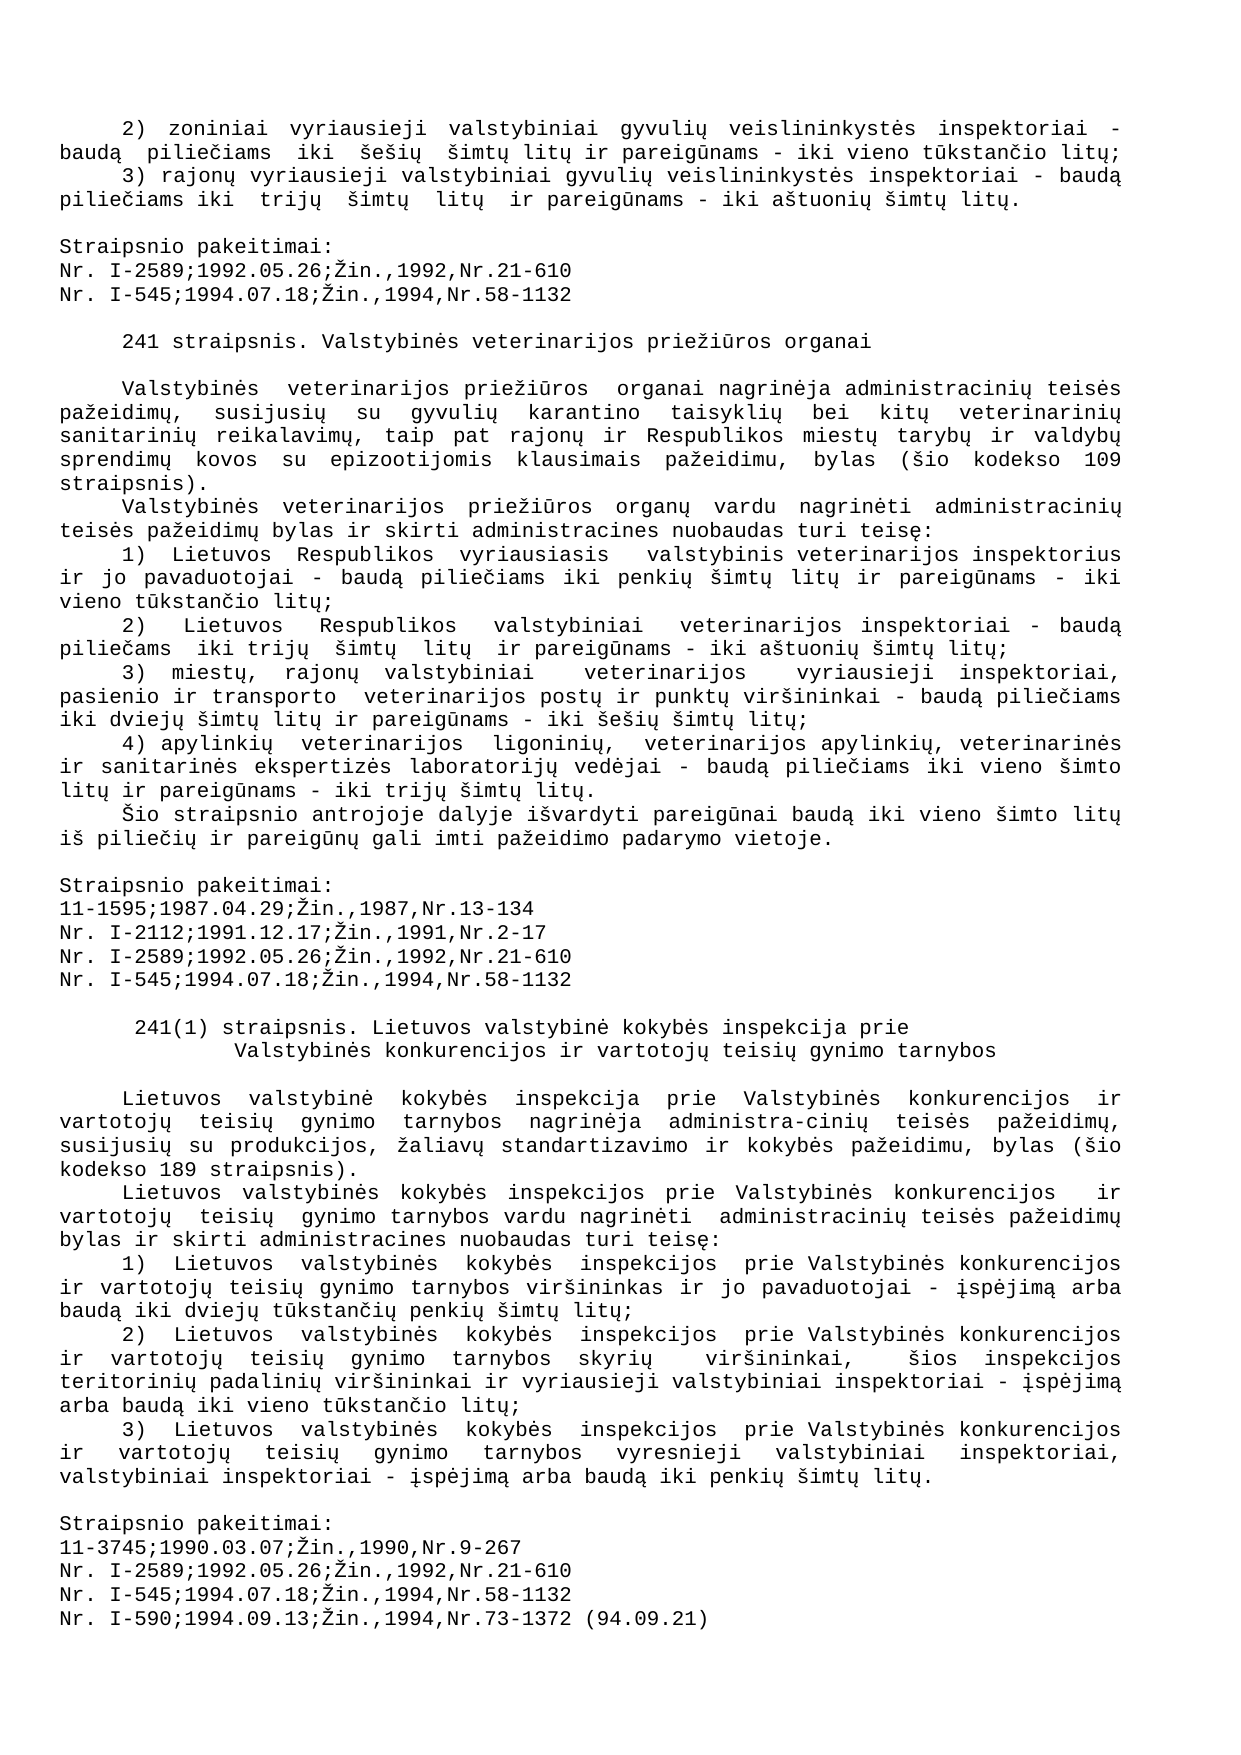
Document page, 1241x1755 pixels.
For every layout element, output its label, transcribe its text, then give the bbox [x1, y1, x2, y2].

text 2) Lietuvos Respublikos valstybiniai veterinarijos inspektoriai - baudą piliečams iki trijų šimtų litų ir pareigūnams - iki aštuonių šimtų litų; [59, 615, 1122, 662]
text Nr. I-545;1994.07.18;Žin.,1994,Nr.58-1132 [59, 284, 1122, 307]
text 2) Lietuvos valstybinės kokybės inspekcijos prie Valstybinės konkurencijos ir vartotojų teisių gynimo tarnybos skyrių viršininkai, šios inspekcijos teritorinių padalinių viršininkai ir vyriausieji valstybiniai inspektoriai - įspėjimą arba baudą iki vieno tūkstančio litų; [59, 1324, 1122, 1419]
text 241 straipsnis. Valstybinės veterinarijos priežiūros organai [59, 331, 1122, 354]
text 3) miestų, rajonų valstybiniai veterinarijos vyriausieji inspektoriai, pasienio ir transporto veterinarijos postų ir punktų viršininkai - baudą piliečiams iki dviejų šimtų litų ir pareigūnams - iki šešių šimtų litų; [59, 662, 1122, 733]
text Nr. I-590;1994.09.13;Žin.,1994,Nr.73-1372 (94.09.21) [59, 1608, 1122, 1631]
text Straipsnio pakeitimai: [59, 875, 1122, 898]
text 241(1) straipsnis. Lietuvos valstybinė kokybės inspekcija prie [59, 1017, 1122, 1040]
text 11-3745;1990.03.07;Žin.,1990,Nr.9-267 [59, 1537, 1122, 1561]
text Nr. I-545;1994.07.18;Žin.,1994,Nr.58-1132 [59, 969, 1122, 993]
text 1) Lietuvos Respublikos vyriausiasis valstybinis veterinarijos inspektorius ir jo pavaduotojai - baudą piliečiams iki penkių šimtų litų ir pareigūnams - iki vieno tūkstančio litų; [59, 544, 1122, 615]
text 11-1595;1987.04.29;Žin.,1987,Nr.13-134 [59, 898, 1122, 922]
text 3) rajonų vyriausieji valstybiniai gyvulių veislininkystės inspektoriai - baudą piliečiams iki trijų šimtų litų ir pareigūnams - iki aštuonių šimtų litų. [59, 165, 1122, 213]
text Nr. I-2589;1992.05.26;Žin.,1992,Nr.21-610 [59, 946, 1122, 969]
text Straipsnio pakeitimai: [59, 236, 1122, 260]
text 1) Lietuvos valstybinės kokybės inspekcijos prie Valstybinės konkurencijos ir vartotojų teisių gynimo tarnybos viršininkas ir jo pavaduotojai - įspėjimą arba baudą iki dviejų tūkstančių penkių šimtų litų; [59, 1253, 1122, 1324]
text Šio straipsnio antrojoje dalyje išvardyti pareigūnai baudą iki vieno šimto litų iš piliečių ir pareigūnų gali imti pažeidimo padarymo vietoje. [59, 804, 1122, 851]
text Lietuvos valstybinės kokybės inspekcijos prie Valstybinės konkurencijos ir vartotojų teisių gynimo tarnybos vardu nagrinėti administracinių teisės pažeidimų bylas ir skirti administracines nuobaudas turi teisę: [59, 1182, 1122, 1253]
text Valstybinės konkurencijos ir vartotojų teisių gynimo tarnybos [59, 1040, 1122, 1064]
text Nr. I-2589;1992.05.26;Žin.,1992,Nr.21-610 [59, 260, 1122, 284]
text 4) apylinkių veterinarijos ligoninių, veterinarijos apylinkių, veterinarinės ir sanitarinės ekspertizės laboratorijų vedėjai - baudą piliečiams iki vieno šimto litų ir pareigūnams - iki trijų šimtų litų. [59, 733, 1122, 804]
text 3) Lietuvos valstybinės kokybės inspekcijos prie Valstybinės konkurencijos ir vartotojų teisių gynimo tarnybos vyresnieji valstybiniai inspektoriai, valstybiniai inspektoriai - įspėjimą arba baudą iki penkių šimtų litų. [59, 1419, 1122, 1489]
text Nr. I-2589;1992.05.26;Žin.,1992,Nr.21-610 [59, 1561, 1122, 1584]
text 2) zoniniai vyriausieji valstybiniai gyvulių veislininkystės inspektoriai - baudą piliečiams iki šešių šimtų litų ir pareigūnams - iki vieno tūkstančio litų; [59, 118, 1122, 165]
text Nr. I-2112;1991.12.17;Žin.,1991,Nr.2-17 [59, 922, 1122, 946]
text Valstybinės veterinarijos priežiūros organų vardu nagrinėti administracinių teisės pažeidimų bylas ir skirti administracines nuobaudas turi teisę: [59, 496, 1122, 544]
text Valstybinės veterinarijos priežiūros organai nagrinėja administracinių teisės pažeidimų, susijusių su gyvulių karantino taisyklių bei kitų veterinarinių sanitarinių reikalavimų, taip pat rajonų ir Respublikos miestų tarybų ir valdybų sprendimų kovos su epizootijomis klausimais pažeidimu, bylas (šio kodekso 109 straipsnis). [59, 378, 1122, 496]
text Lietuvos valstybinė kokybės inspekcija prie Valstybinės konkurencijos ir vartotojų teisių gynimo tarnybos nagrinėja administra-cinių teisės pažeidimų, susijusių su produkcijos, žaliavų standartizavimo ir kokybės pažeidimu, bylas (šio kodekso 189 straipsnis). [59, 1088, 1122, 1182]
text Nr. I-545;1994.07.18;Žin.,1994,Nr.58-1132 [59, 1584, 1122, 1608]
text Straipsnio pakeitimai: [59, 1513, 1122, 1537]
